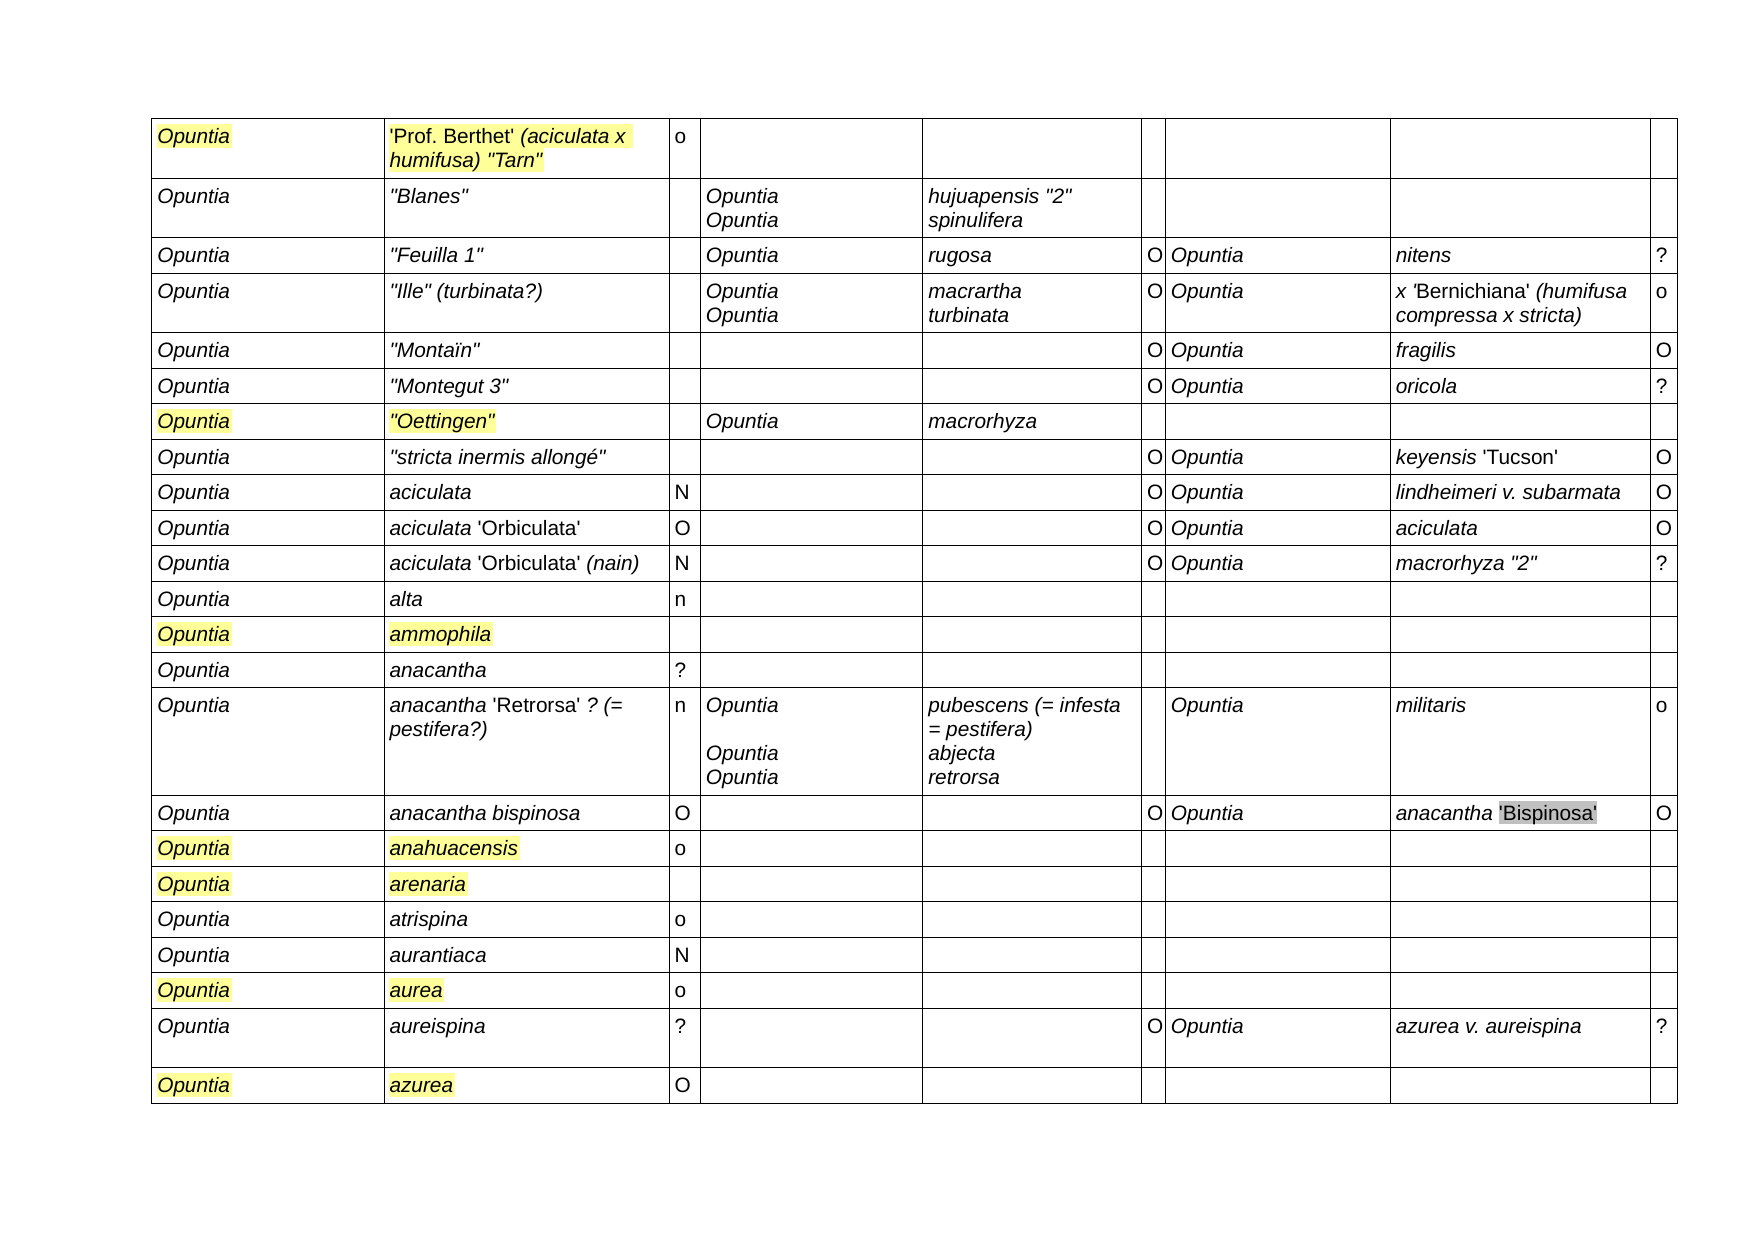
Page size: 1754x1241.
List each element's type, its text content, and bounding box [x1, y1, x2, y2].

table_cell O [1651, 511, 1677, 545]
table_cell [1391, 973, 1650, 1008]
table_cell Opuntia [152, 475, 384, 510]
table_cell aciculata [385, 475, 669, 510]
table_cell militaris [1391, 688, 1650, 795]
table_cell [1651, 653, 1677, 687]
table_cell 'Prof. Berthet' (aciculata x humifusa) "Tarn" [385, 119, 669, 178]
table_cell [670, 867, 700, 901]
table_cell atrispina [385, 902, 669, 937]
table_cell Opuntia [701, 404, 922, 439]
table_cell [1142, 902, 1165, 937]
table_cell o [670, 973, 700, 1008]
table_cell O [1142, 546, 1165, 581]
table_cell [670, 617, 700, 652]
table_cell [1391, 902, 1650, 937]
table_cell [1651, 617, 1677, 652]
table_cell [670, 238, 700, 273]
table_cell Opuntia [1166, 238, 1390, 273]
table_cell o [1651, 274, 1677, 332]
table_cell hujuapensis "2" spinulifera [923, 179, 1141, 237]
table_cell [1142, 867, 1165, 901]
table_cell Opuntia [152, 1009, 384, 1067]
table_cell pubescens (= infesta = pestifera) abjecta retrorsa [923, 688, 1141, 795]
table_cell "Ille" (turbinata?) [385, 274, 669, 332]
table_cell [1166, 973, 1390, 1008]
table_cell Opuntia [1166, 688, 1390, 795]
table_cell Opuntia [152, 582, 384, 616]
table_cell [1142, 119, 1165, 178]
table_cell [1166, 938, 1390, 972]
table_cell [1142, 688, 1165, 795]
table_cell [1166, 902, 1390, 937]
table_cell [1142, 653, 1165, 687]
table_cell [701, 653, 922, 687]
table_cell [923, 582, 1141, 616]
table_cell [923, 119, 1141, 178]
table_cell Opuntia [152, 796, 384, 830]
table_cell rugosa [923, 238, 1141, 273]
table_cell [670, 333, 700, 368]
table_cell [923, 1068, 1141, 1103]
table_cell Opuntia [152, 119, 384, 178]
table_cell x 'Bernichiana' (humifusa compressa x stricta) [1391, 274, 1650, 332]
table_cell [1166, 867, 1390, 901]
table_cell [1142, 938, 1165, 972]
table_cell [701, 440, 922, 474]
table_cell Opuntia [152, 653, 384, 687]
table_cell ? [1651, 369, 1677, 403]
table_cell Opuntia [1166, 274, 1390, 332]
table_cell [1651, 902, 1677, 937]
table_cell [1142, 404, 1165, 439]
table_cell O [1142, 369, 1165, 403]
table_cell Opuntia [152, 179, 384, 237]
table_cell [923, 333, 1141, 368]
table_cell O [1651, 475, 1677, 510]
table_cell azurea v. aureispina [1391, 1009, 1650, 1067]
table_cell [1391, 404, 1650, 439]
table_cell [1651, 938, 1677, 972]
table_cell nitens [1391, 238, 1650, 273]
table_cell [1166, 582, 1390, 616]
table_cell [670, 274, 700, 332]
table_cell N [670, 938, 700, 972]
table_cell Opuntia [1166, 440, 1390, 474]
table_cell Opuntia [701, 238, 922, 273]
table_cell keyensis 'Tucson' [1391, 440, 1650, 474]
table_cell aciculata 'Orbiculata' [385, 511, 669, 545]
table_cell [701, 333, 922, 368]
table_cell [1651, 582, 1677, 616]
table_cell n [670, 688, 700, 795]
table_cell ? [670, 1009, 700, 1067]
table_cell macrartha turbinata [923, 274, 1141, 332]
table_cell Opuntia [152, 1068, 384, 1103]
table_cell [1391, 938, 1650, 972]
table_cell Opuntia Opuntia [701, 274, 922, 332]
table_cell o [670, 902, 700, 937]
table_cell lindheimeri v. subarmata [1391, 475, 1650, 510]
table_cell o [1651, 688, 1677, 795]
table_cell Opuntia [1166, 511, 1390, 545]
table_cell [1166, 831, 1390, 866]
table_cell Opuntia [1166, 1009, 1390, 1067]
table_cell [1391, 653, 1650, 687]
table_cell macrorhyza [923, 404, 1141, 439]
table_cell "Feuilla 1" [385, 238, 669, 273]
table_cell [1166, 179, 1390, 237]
table_cell [701, 582, 922, 616]
table_cell [923, 902, 1141, 937]
table_cell anacantha 'Bispinosa' [1391, 796, 1650, 830]
table_cell [701, 867, 922, 901]
table_cell Opuntia [152, 546, 384, 581]
table_cell [1166, 404, 1390, 439]
table_cell O [670, 1068, 700, 1103]
table_cell [1391, 179, 1650, 237]
table_cell [1651, 973, 1677, 1008]
table_cell Opuntia [152, 404, 384, 439]
table_cell [923, 938, 1141, 972]
table_cell aureispina [385, 1009, 669, 1067]
table_cell [1651, 119, 1677, 178]
table_cell [1142, 617, 1165, 652]
table_cell o [670, 119, 700, 178]
table_cell O [1651, 333, 1677, 368]
table_cell O [670, 796, 700, 830]
table_cell [1651, 831, 1677, 866]
table_cell "stricta inermis allongé" [385, 440, 669, 474]
table_cell ? [1651, 1009, 1677, 1067]
table_cell Opuntia [1166, 796, 1390, 830]
table_cell O [1651, 440, 1677, 474]
table_cell N [670, 475, 700, 510]
table_cell [1142, 582, 1165, 616]
table_cell [701, 902, 922, 937]
table_cell Opuntia [152, 938, 384, 972]
table_cell Opuntia [1166, 369, 1390, 403]
table_cell [701, 475, 922, 510]
table_cell ? [670, 653, 700, 687]
table_cell [923, 831, 1141, 866]
table_cell Opuntia [152, 688, 384, 795]
table_cell N [670, 546, 700, 581]
table_cell [670, 440, 700, 474]
table_cell [701, 369, 922, 403]
table_cell [701, 973, 922, 1008]
table_cell [1142, 831, 1165, 866]
table_cell anacantha [385, 653, 669, 687]
table_cell macrorhyza "2" [1391, 546, 1650, 581]
table_cell aurantiaca [385, 938, 669, 972]
table_cell Opuntia [1166, 475, 1390, 510]
table_cell arenaria [385, 867, 669, 901]
table_cell O [1142, 238, 1165, 273]
table_cell Opuntia [152, 238, 384, 273]
table_cell O [1142, 511, 1165, 545]
table_cell [1166, 119, 1390, 178]
table_cell [1166, 1068, 1390, 1103]
table_cell [923, 617, 1141, 652]
table_cell [1651, 867, 1677, 901]
table_cell Opuntia [152, 369, 384, 403]
table_cell [1142, 973, 1165, 1008]
table_cell ammophila [385, 617, 669, 652]
table_cell [923, 546, 1141, 581]
table_cell [1651, 1068, 1677, 1103]
table_cell "Montegut 3" [385, 369, 669, 403]
table_cell [701, 1009, 922, 1067]
table_cell aciculata 'Orbiculata' (nain) [385, 546, 669, 581]
table_cell [1166, 653, 1390, 687]
table_cell Opuntia [152, 973, 384, 1008]
table_cell Opuntia [152, 867, 384, 901]
table_cell [1391, 1068, 1650, 1103]
table_cell [701, 796, 922, 830]
table_cell [923, 440, 1141, 474]
table_cell o [670, 831, 700, 866]
table_cell [1391, 831, 1650, 866]
table_cell [1651, 404, 1677, 439]
table_cell oricola [1391, 369, 1650, 403]
table_cell Opuntia Opuntia [701, 179, 922, 237]
table_cell [701, 511, 922, 545]
table_cell "Montaïn" [385, 333, 669, 368]
table_cell Opuntia [152, 831, 384, 866]
table_cell Opuntia [152, 617, 384, 652]
table_cell O [1651, 796, 1677, 830]
table_cell azurea [385, 1068, 669, 1103]
table_cell alta [385, 582, 669, 616]
table_cell [701, 938, 922, 972]
table_cell [1142, 179, 1165, 237]
table_cell O [1142, 1009, 1165, 1067]
table_cell [923, 475, 1141, 510]
table_cell "Blanes" [385, 179, 669, 237]
table_cell [670, 404, 700, 439]
table_cell anahuacensis [385, 831, 669, 866]
table_cell [1391, 582, 1650, 616]
table_cell [701, 119, 922, 178]
table_cell [670, 179, 700, 237]
table_cell [701, 546, 922, 581]
table_cell aurea [385, 973, 669, 1008]
table_cell anacantha 'Retrorsa' ? (= pestifera?) [385, 688, 669, 795]
table_cell [701, 831, 922, 866]
table_cell Opuntia Opuntia Opuntia [701, 688, 922, 795]
table_cell [1391, 617, 1650, 652]
table_cell O [1142, 440, 1165, 474]
table_cell aciculata [1391, 511, 1650, 545]
table_cell Opuntia [1166, 546, 1390, 581]
table_cell [701, 1068, 922, 1103]
table_cell n [670, 582, 700, 616]
table_cell Opuntia [152, 333, 384, 368]
table_cell Opuntia [152, 274, 384, 332]
table_cell [670, 369, 700, 403]
table_cell [1651, 179, 1677, 237]
table_cell Opuntia [152, 440, 384, 474]
table_cell [923, 653, 1141, 687]
table_cell [923, 511, 1141, 545]
table_cell [923, 1009, 1141, 1067]
table_cell O [1142, 475, 1165, 510]
table_cell [923, 867, 1141, 901]
table_cell [1166, 617, 1390, 652]
table_cell [1391, 867, 1650, 901]
table_cell [923, 973, 1141, 1008]
table_cell fragilis [1391, 333, 1650, 368]
table_cell O [1142, 333, 1165, 368]
table_cell Opuntia [152, 511, 384, 545]
table_cell [1391, 119, 1650, 178]
table_cell [701, 617, 922, 652]
table_cell O [670, 511, 700, 545]
table_cell [1142, 1068, 1165, 1103]
table_cell [923, 796, 1141, 830]
table_cell Opuntia [152, 902, 384, 937]
table_cell "Oettingen" [385, 404, 669, 439]
table_cell [923, 369, 1141, 403]
table_cell anacantha bispinosa [385, 796, 669, 830]
table_cell O [1142, 274, 1165, 332]
table_cell O [1142, 796, 1165, 830]
table_cell Opuntia [1166, 333, 1390, 368]
table_cell ? [1651, 238, 1677, 273]
table_cell ? [1651, 546, 1677, 581]
